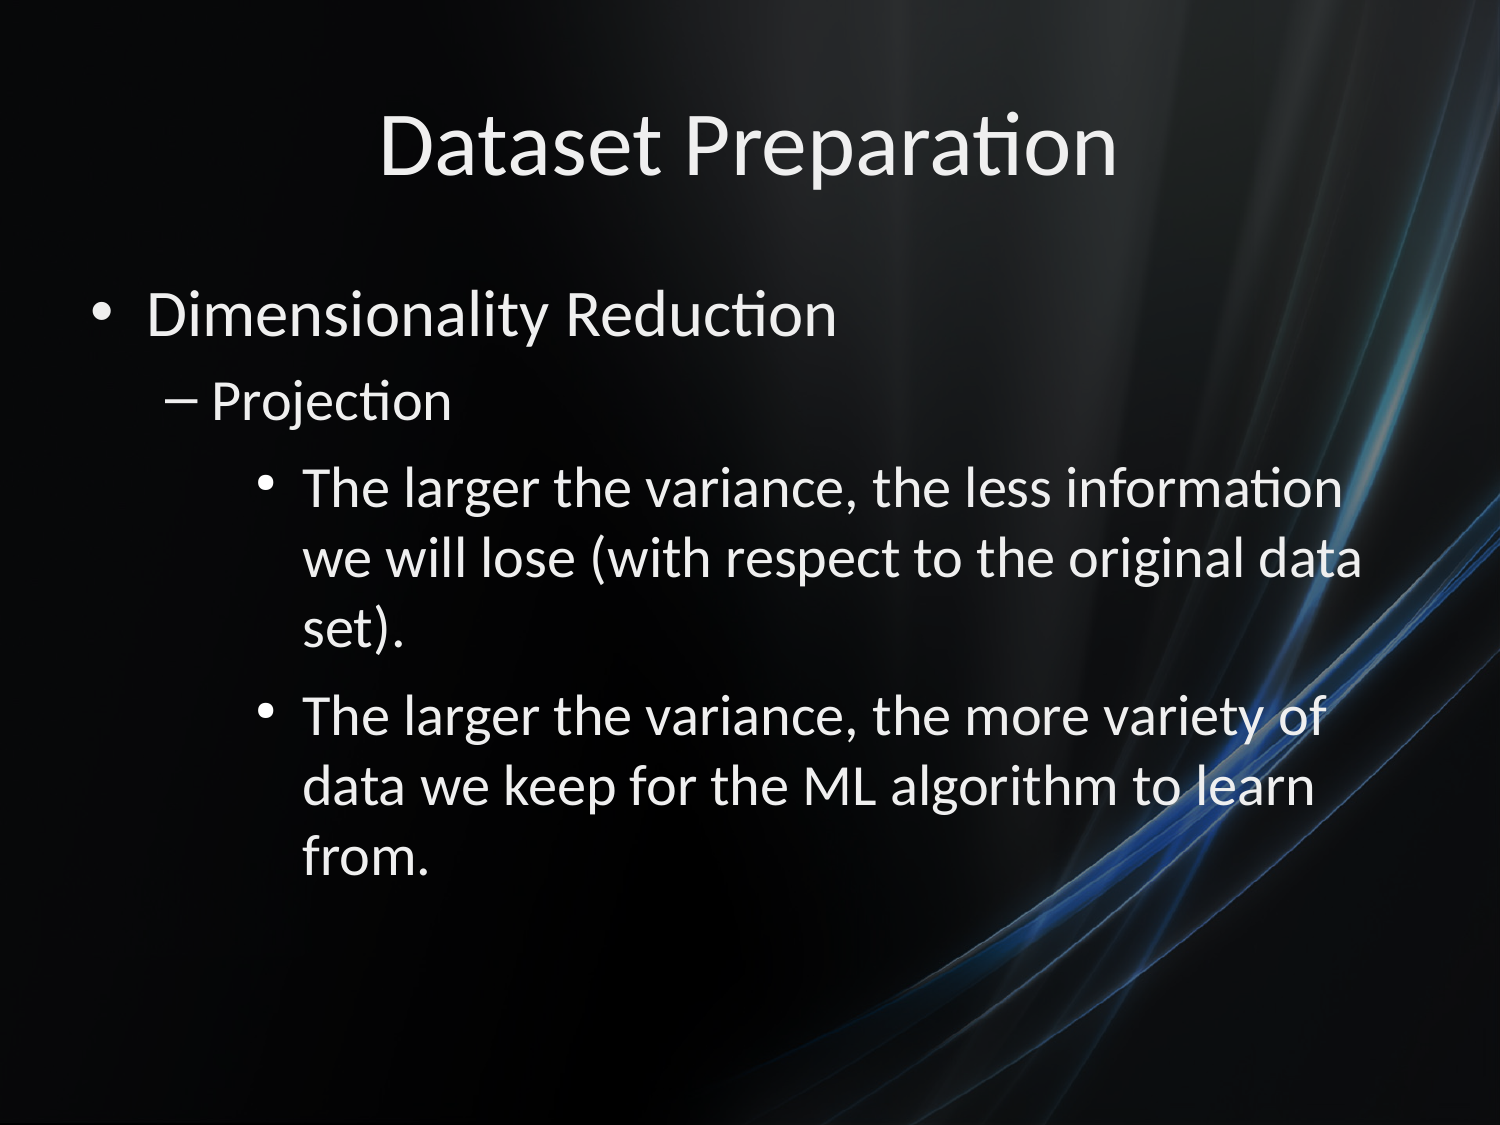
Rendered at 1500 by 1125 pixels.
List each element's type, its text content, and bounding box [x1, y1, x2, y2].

list Dimensionality Reduction Projection The larger the variance, the less information we will lose (with respect to the original data set). The larger the variance, the more variety of data we keep for the ML algorithm to learn from. [75, 262, 1425, 1005]
title Dataset Preparation [75, 45, 1425, 233]
picture [0, 0, 1500, 1125]
